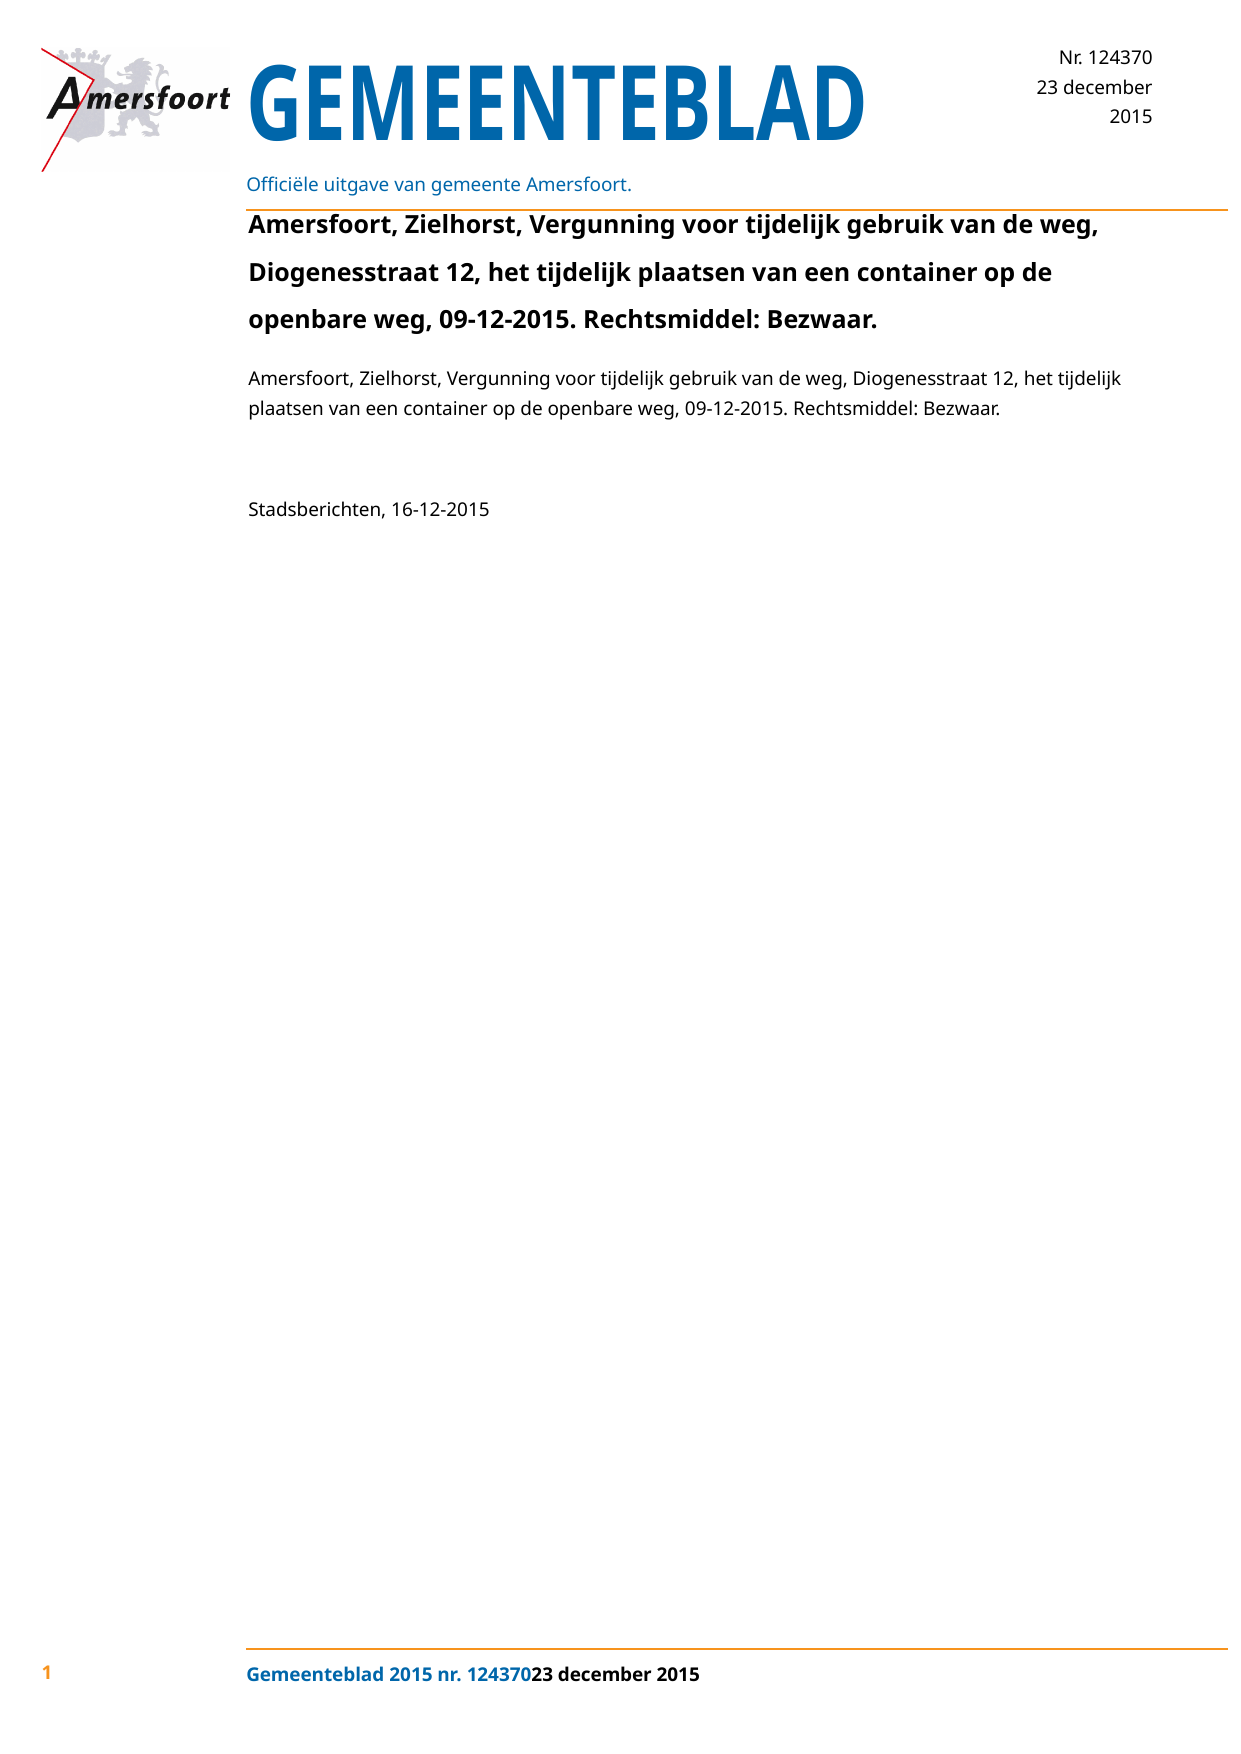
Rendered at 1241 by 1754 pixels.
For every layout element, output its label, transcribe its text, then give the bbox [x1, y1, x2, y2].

text Amersfoort, Zielhorst, Vergunning voor tijdelijk gebruik van de weg, Diogenesstraat 12, het tijdelijk plaatsen van een container op de openbare weg, 09-12-2015. Rechtsmiddel: Bezwaar. [248, 211, 1152, 336]
text Amersfoort, Zielhorst, Vergunning voor tijdelijk gebruik van de weg, Diogenesstraat 12, het tijdelijk plaatsen van een container op de openbare weg, 09-12-2015. Rechtsmiddel: Bezwaar. [248, 366, 1152, 421]
picture [41, 47, 231, 172]
text Stadsberichten, 16-12-2015 [248, 496, 1152, 522]
